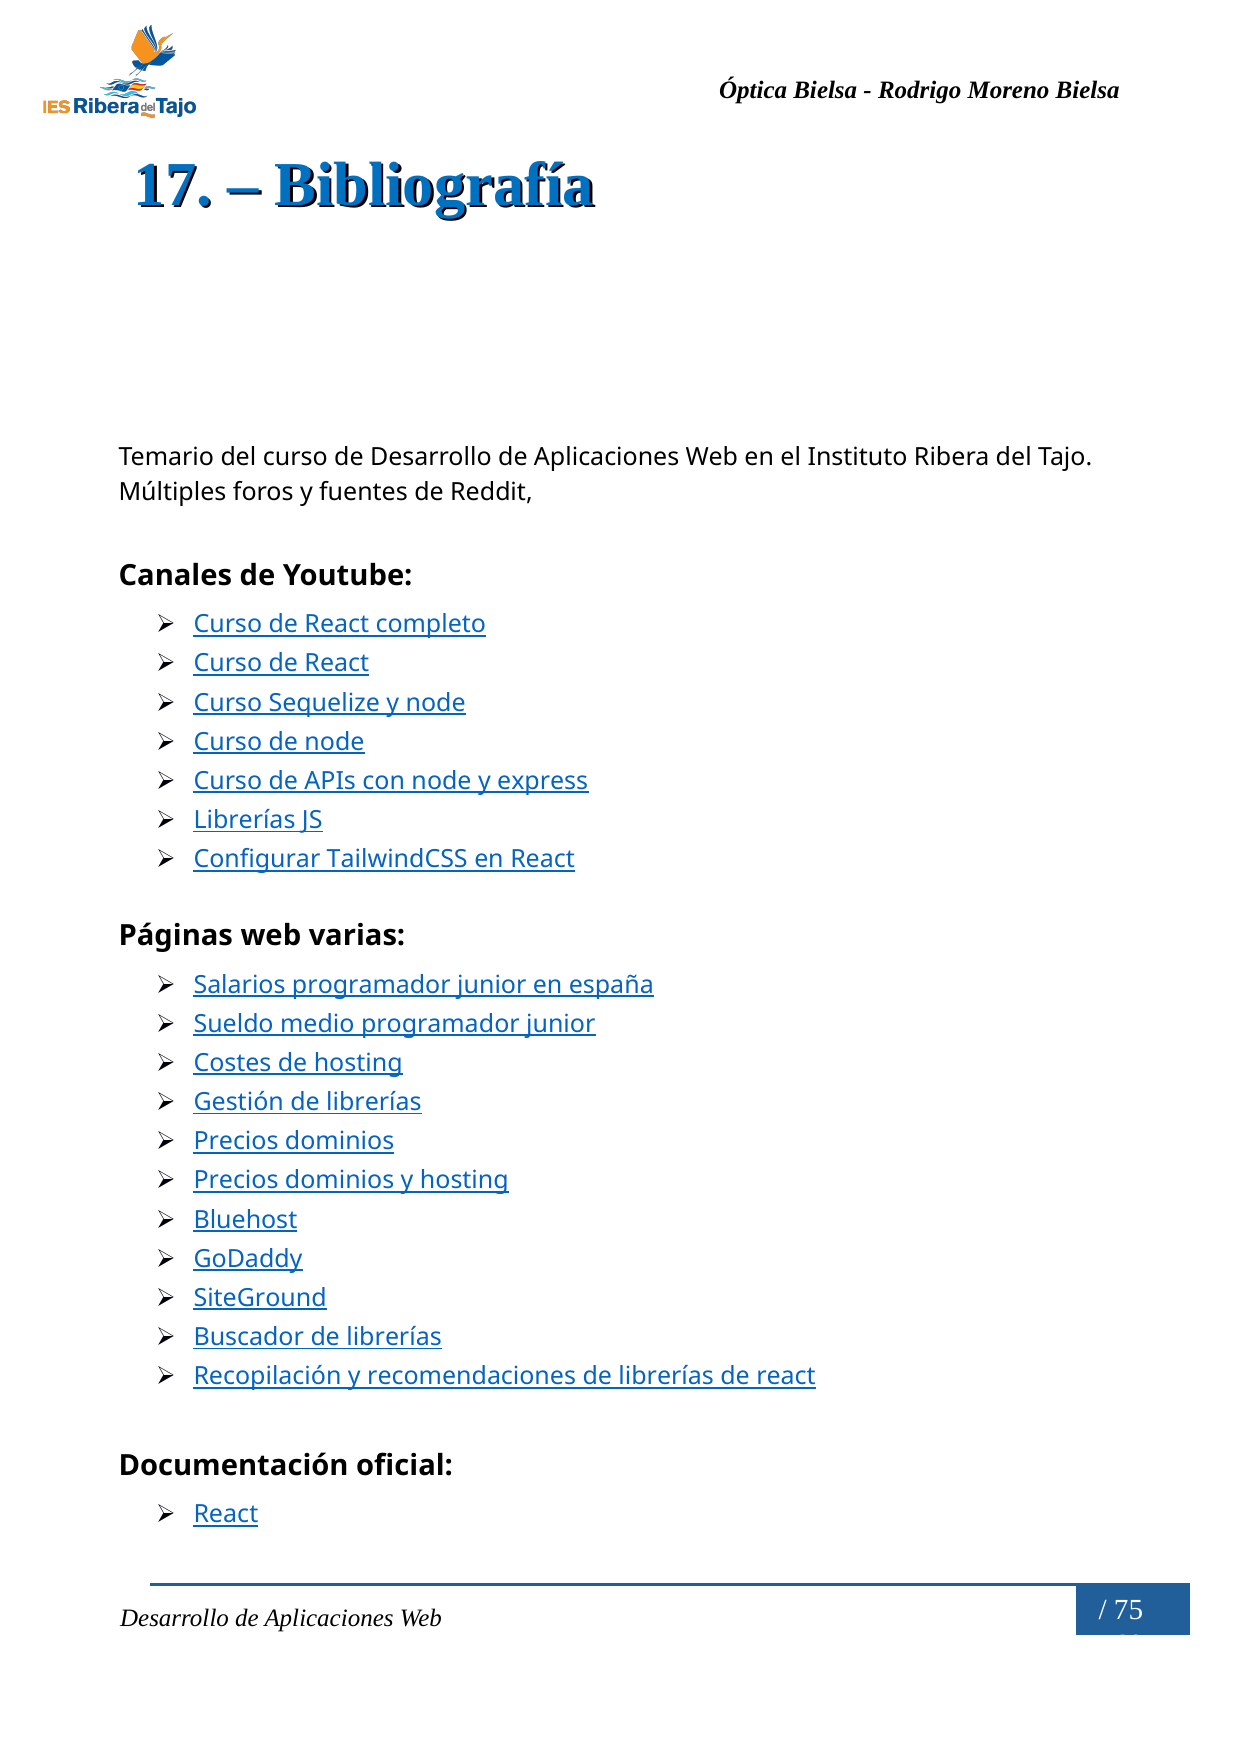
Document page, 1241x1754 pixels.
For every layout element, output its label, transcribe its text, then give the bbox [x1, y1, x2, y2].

text Páginas web varias: [118, 914, 1122, 954]
list Configurar TailwindCSS en React [156, 841, 1122, 875]
list SiteGround [156, 1280, 1122, 1314]
list Precios dominios [156, 1123, 1122, 1157]
list Precios dominios y hosting [156, 1162, 1122, 1196]
list Bluehost [156, 1201, 1122, 1235]
list Costes de hosting [156, 1045, 1122, 1079]
text Canales de Youtube: [118, 554, 1122, 593]
list Curso de node [156, 723, 1122, 757]
list Recopilación y recomendaciones de librerías de react [156, 1358, 1122, 1392]
list Curso de React completo [156, 606, 1122, 640]
list GoDaddy [156, 1241, 1122, 1274]
list Sueldo medio programador junior [156, 1006, 1122, 1039]
list Curso Sequelize y node [156, 684, 1122, 718]
subtitle 17. – Bibliografía [133, 147, 1105, 218]
list Buscador de librerías [156, 1319, 1122, 1353]
list Curso de APIs con node y express [156, 763, 1122, 797]
text Documentación oficial: [118, 1444, 1122, 1483]
list Curso de React [156, 645, 1122, 679]
list React [156, 1496, 1122, 1530]
list Salarios programador junior en españa [156, 966, 1122, 1000]
list Librerías JS [156, 802, 1122, 836]
text Temario del curso de Desarrollo de Aplicaciones Web en el Instituto Ribera del Tajo. [118, 161, 1122, 473]
list Gestión de librerías [156, 1084, 1122, 1118]
text Múltiples foros y fuentes de Reddit, [118, 473, 1122, 507]
